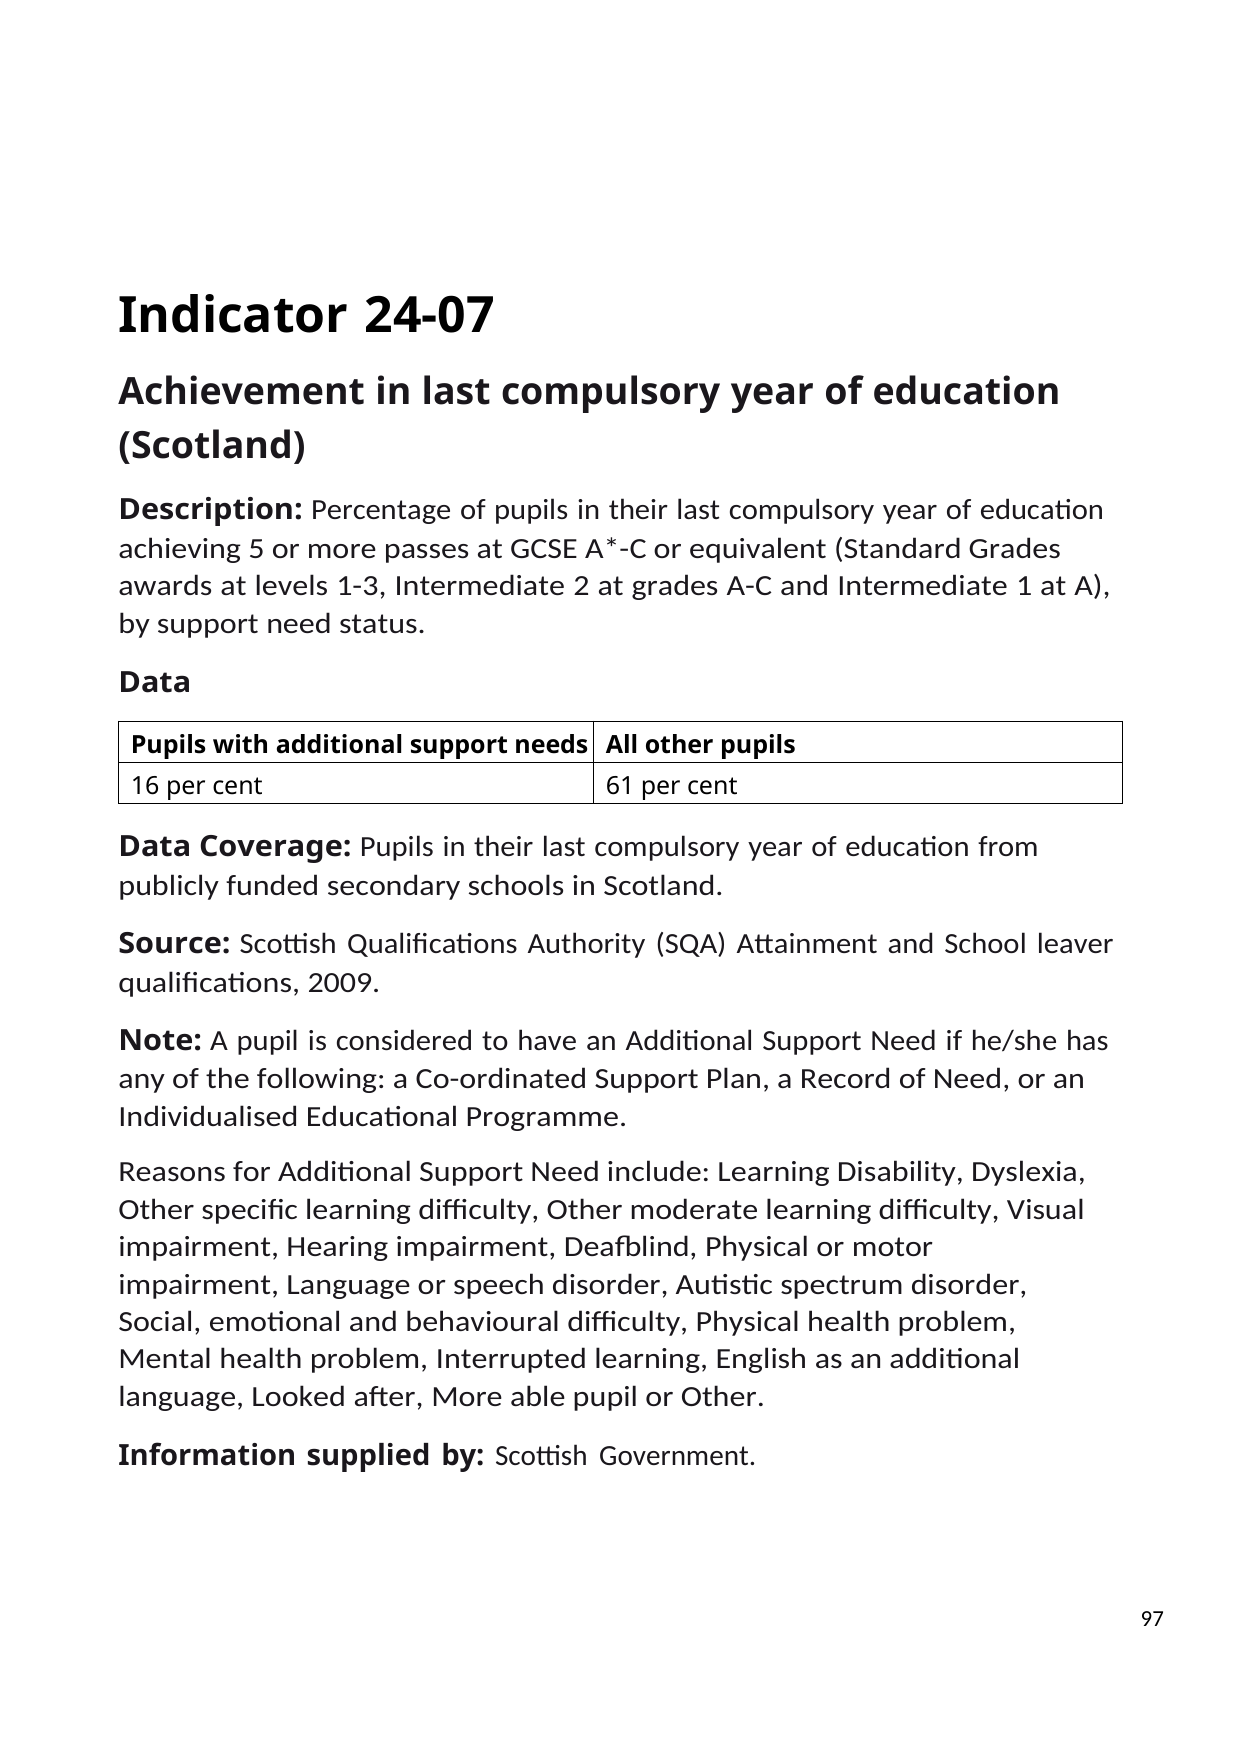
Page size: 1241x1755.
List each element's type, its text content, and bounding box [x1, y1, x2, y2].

text Data Coverage: Pupils in their last compulsory year of education from publicly funded secondary schools in Scotland. [118, 826, 1079, 903]
table_header Pupils with additional support needs [119, 722, 593, 762]
text Source: Scottish Qualifications Authority (SQA) Attainment and School leaver qualifications, 2009. [118, 922, 1126, 999]
subtitle Data [118, 661, 1163, 701]
table_cell 16 per cent [119, 763, 593, 803]
subtitle Indicator 24-07 [118, 279, 1163, 347]
text Reasons for Additional Support Need include: Learning Disability, Dyslexia, Other specific learning difficulty, Other moderate learning difficulty, Visual impairment, Hearing impairment, Deafblind, Physical or motor impairment, Language or speech disorder, Autistic spectrum disorder, Social, emotional and behavioural difficulty, Physical health problem, Mental health problem, Interrupted learning, English as an additional language, Looked after, More able pupil or Other. [118, 1153, 1094, 1413]
text Description: Percentage of pupils in their last compulsory year of education achieving 5 or more passes at GCSE A*-C or equivalent (Standard Grades awards at levels 1-3, Intermediate 2 at grades A-C and Intermediate 1 at A), by support need status. [118, 489, 1119, 641]
table_header All other pupils [594, 722, 1122, 762]
table_cell 61 per cent [594, 763, 1122, 803]
text Information supplied by: Scottish Government. [118, 1434, 1163, 1473]
subtitle Achievement in last compulsory year of education (Scotland) [118, 364, 1163, 469]
text Note: A pupil is considered to have an Additional Support Need if he/she has any of the following: a Co-ordinated Support Plan, a Record of Need, or an Individualised Educational Programme. [118, 1019, 1119, 1134]
